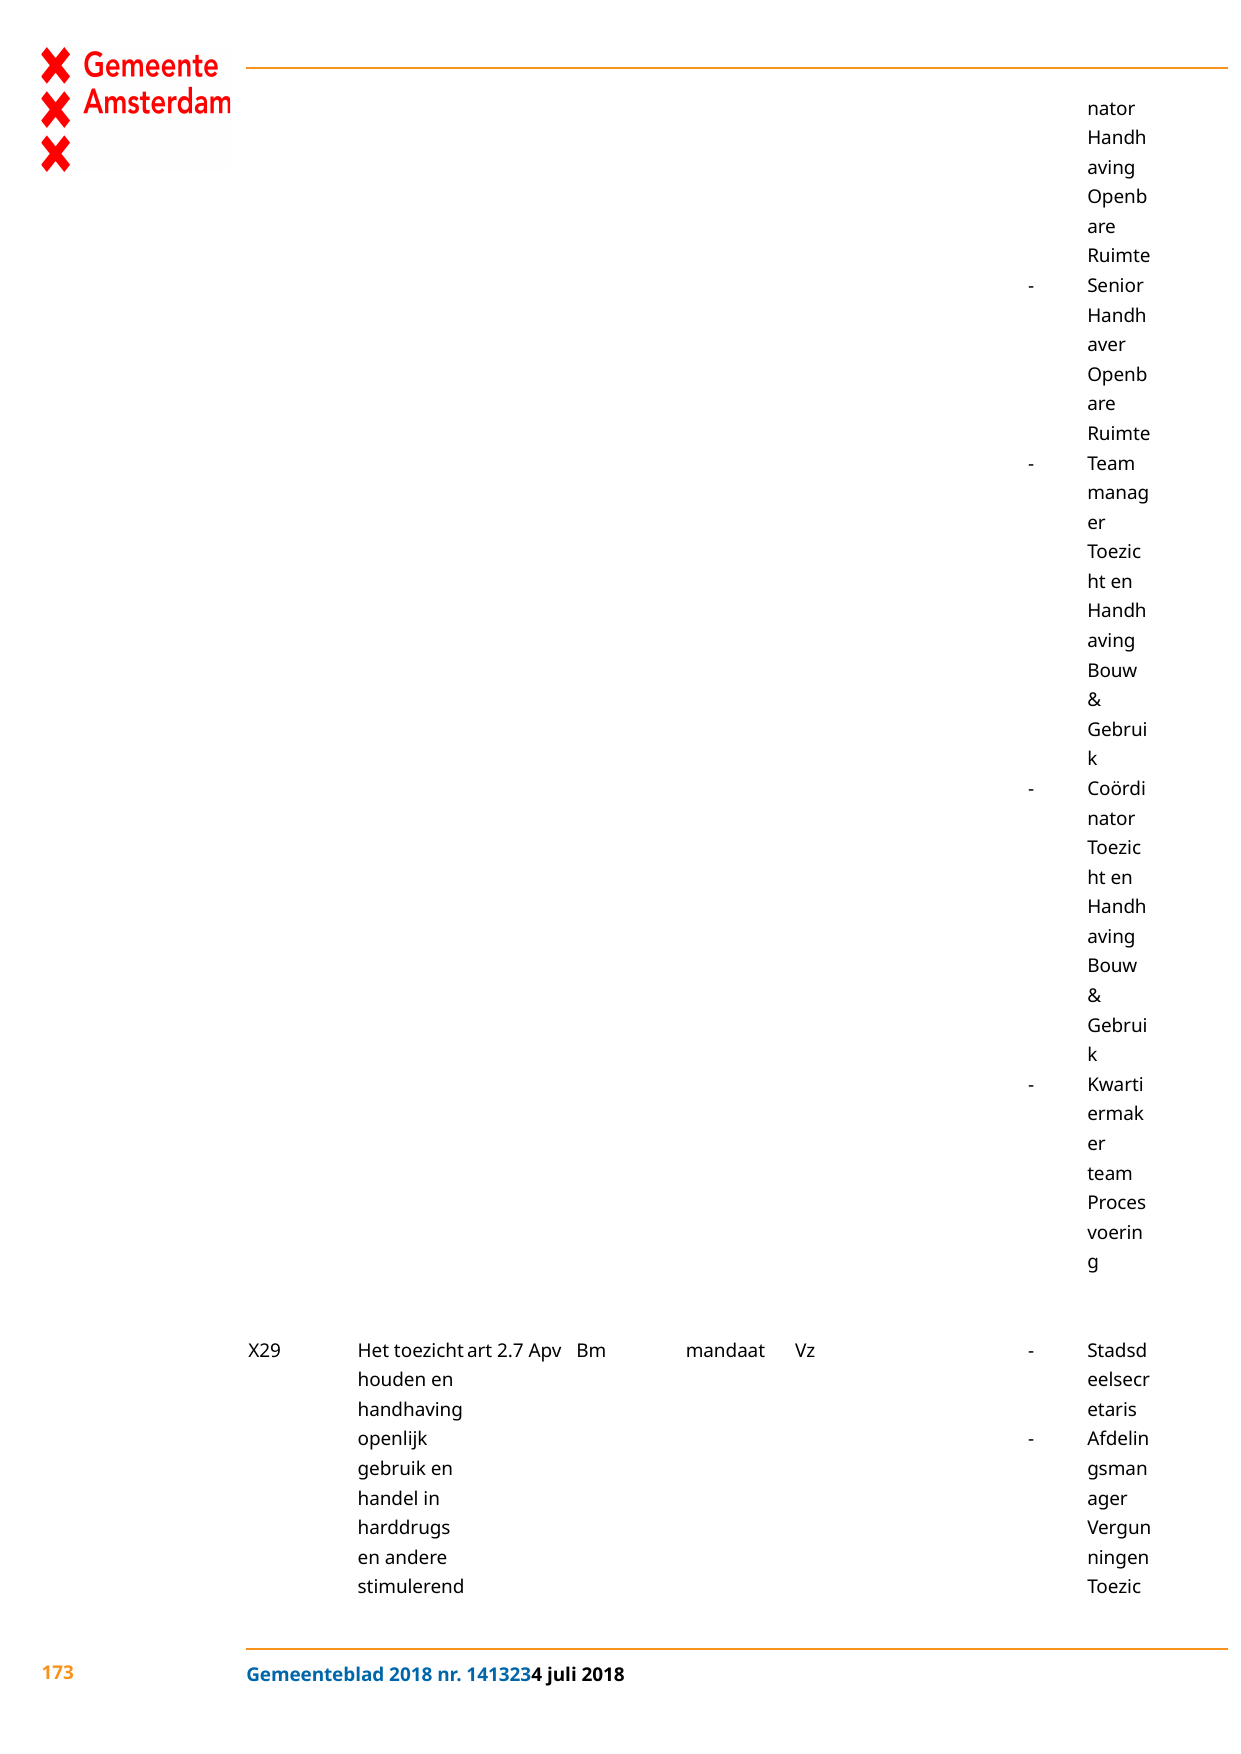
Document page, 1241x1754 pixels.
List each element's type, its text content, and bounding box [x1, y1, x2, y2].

table_header [248, 95, 357, 1304]
table_header [795, 95, 904, 1304]
table_header nator Handhaving Openbare Ruimte Senior Handhaver Openbare Ruimte Teammanager Toezicht en Handhaving Bouw & Gebruik Coördinator Toezicht en Handhaving Bouw & Gebruik Kwartiermaker team Procesvoering [1028, 95, 1152, 1304]
table_header [904, 1307, 1028, 1599]
table_header [904, 95, 1028, 1304]
table_header [686, 95, 795, 1304]
table_header [576, 95, 686, 1304]
table_header mandaat [686, 1307, 795, 1599]
table_header Vz [795, 1307, 904, 1599]
table_header Bm [576, 1307, 686, 1599]
table_header [467, 95, 576, 1304]
picture [41, 47, 231, 172]
table_header Het toezicht houden en handhaving openlijk gebruik en handel in harddrugs en andere stimulerend [358, 1307, 467, 1599]
table_header Stadsdeelsecretaris Afdelingsmanager Vergunningen Toezic [1028, 1307, 1152, 1599]
table_header X29 [248, 1307, 357, 1599]
table_header art 2.7 Apv [467, 1307, 576, 1599]
table_header [358, 95, 467, 1304]
